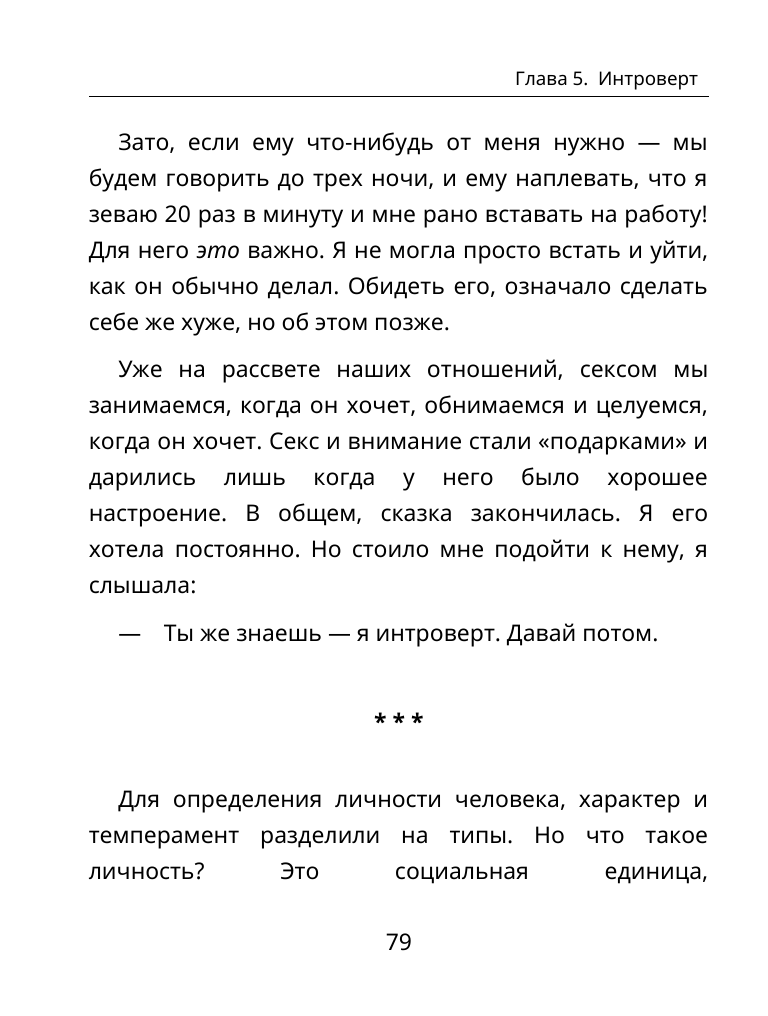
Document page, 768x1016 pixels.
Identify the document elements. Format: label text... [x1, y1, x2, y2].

list Ты же знаешь — я интроверт. Давай потом. [88, 617, 709, 648]
text Для определения личности человека, характер и темперамент разделили на типы. Но что такое личность? Это социальная единица, [88, 783, 709, 886]
text Зато, если ему что-нибудь от меня нужно — мы будем говорить до трех ночи, и ему наплевать, что я зеваю 20 раз в минуту и мне рано вставать на работу! Для него это важно. Я не могла просто встать и уйти, как он обычно делал. Обидеть его, означало сделать себе же хуже, но об этом позже. [88, 126, 709, 337]
text Уже на рассвете наших отношений, сексом мы занимаемся, когда он хочет, обнимаемся и целуемся, когда он хочет. Секс и внимание стали «подарками» и дарились лишь когда у него было хорошее настроение. В общем, сказка закончилась. Я его хотела постоянно. Но стоило мне подойти к нему, я слышала: [88, 353, 709, 600]
subtitle * * * [88, 706, 709, 737]
